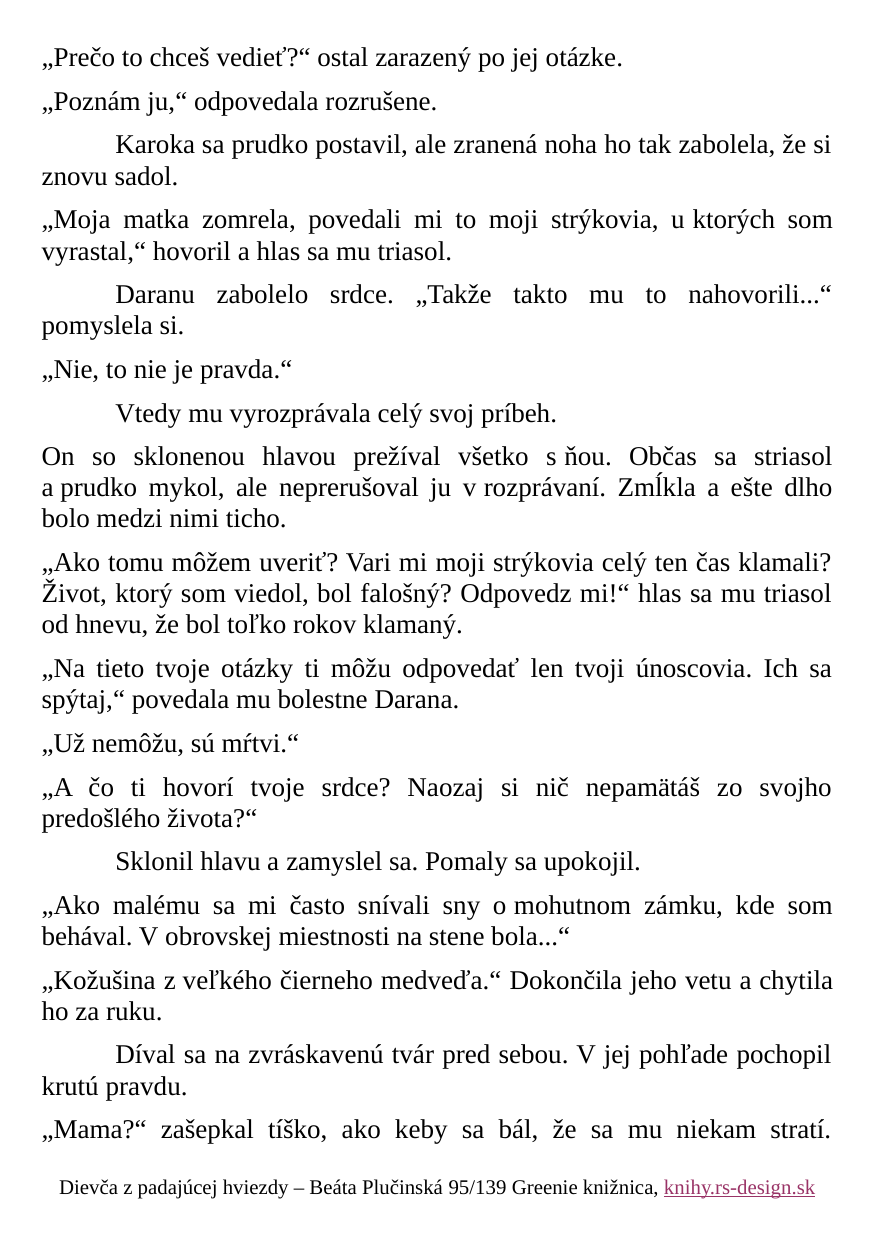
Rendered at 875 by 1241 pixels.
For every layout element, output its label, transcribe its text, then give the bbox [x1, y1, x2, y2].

text Karoka sa prudko postavil, ale zranená noha ho tak zabolela, že si znovu sadol. [41, 129, 833, 191]
text On so sklonenou hlavou prežíval všetko s ňou. Občas sa striasol a prudko mykol, ale neprerušoval ju v rozprávaní. Zmĺkla a ešte dlho bolo medzi nimi ticho. [41, 440, 833, 534]
text „Poznám ju,“ odpovedala rozrušene. [41, 85, 833, 116]
text Díval sa na zvráskavenú tvár pred sebou. V jej pohľade pochopil krutú pravdu. [41, 1039, 833, 1101]
text „A čo ti hovorí tvoje srdce? Naozaj si nič nepamätáš zo svojho predošlého života?“ [41, 771, 833, 833]
text Daranu zabolelo srdce. „Takže takto mu to nahovorili...“ pomyslela si. [41, 278, 833, 341]
text Vtedy mu vyrozprávala celý svoj príbeh. [41, 397, 833, 428]
text „Mama?“ zašepkal tíško, ako keby sa bál, že sa mu niekam stratí. [41, 1113, 833, 1144]
text „Na tieto tvoje otázky ti môžu odpovedať len tvoji únoscovia. Ich sa spýtaj,“ povedala mu bolestne Darana. [41, 652, 833, 714]
text „Moja matka zomrela, povedali mi to moji strýkovia, u ktorých som vyrastal,“ hovoril a hlas sa mu triasol. [41, 203, 833, 266]
text Sklonil hlavu a zamyslel sa. Pomaly sa upokojil. [41, 845, 833, 877]
text „Nie, to nie je pravda.“ [41, 353, 833, 384]
text „Ako tomu môžem uveriť? Vari mi moji strýkovia celý ten čas klamali? Život, ktorý som viedol, bol falošný? Odpovedz mi!“ hlas sa mu triasol od hnevu, že bol toľko rokov klamaný. [41, 546, 833, 640]
text „Prečo to chceš vedieť?“ ostal zarazený po jej otázke. [41, 41, 833, 72]
text „Už nemôžu, sú mŕtvi.“ [41, 727, 833, 758]
text „Ako malému sa mi často snívali sny o mohutnom zámku, kde som behával. V obrovskej miestnosti na stene bola...“ [41, 889, 833, 951]
text „Kožušina z veľkého čierneho medveďa.“ Dokončila jeho vetu a chytila ho za ruku. [41, 964, 833, 1026]
